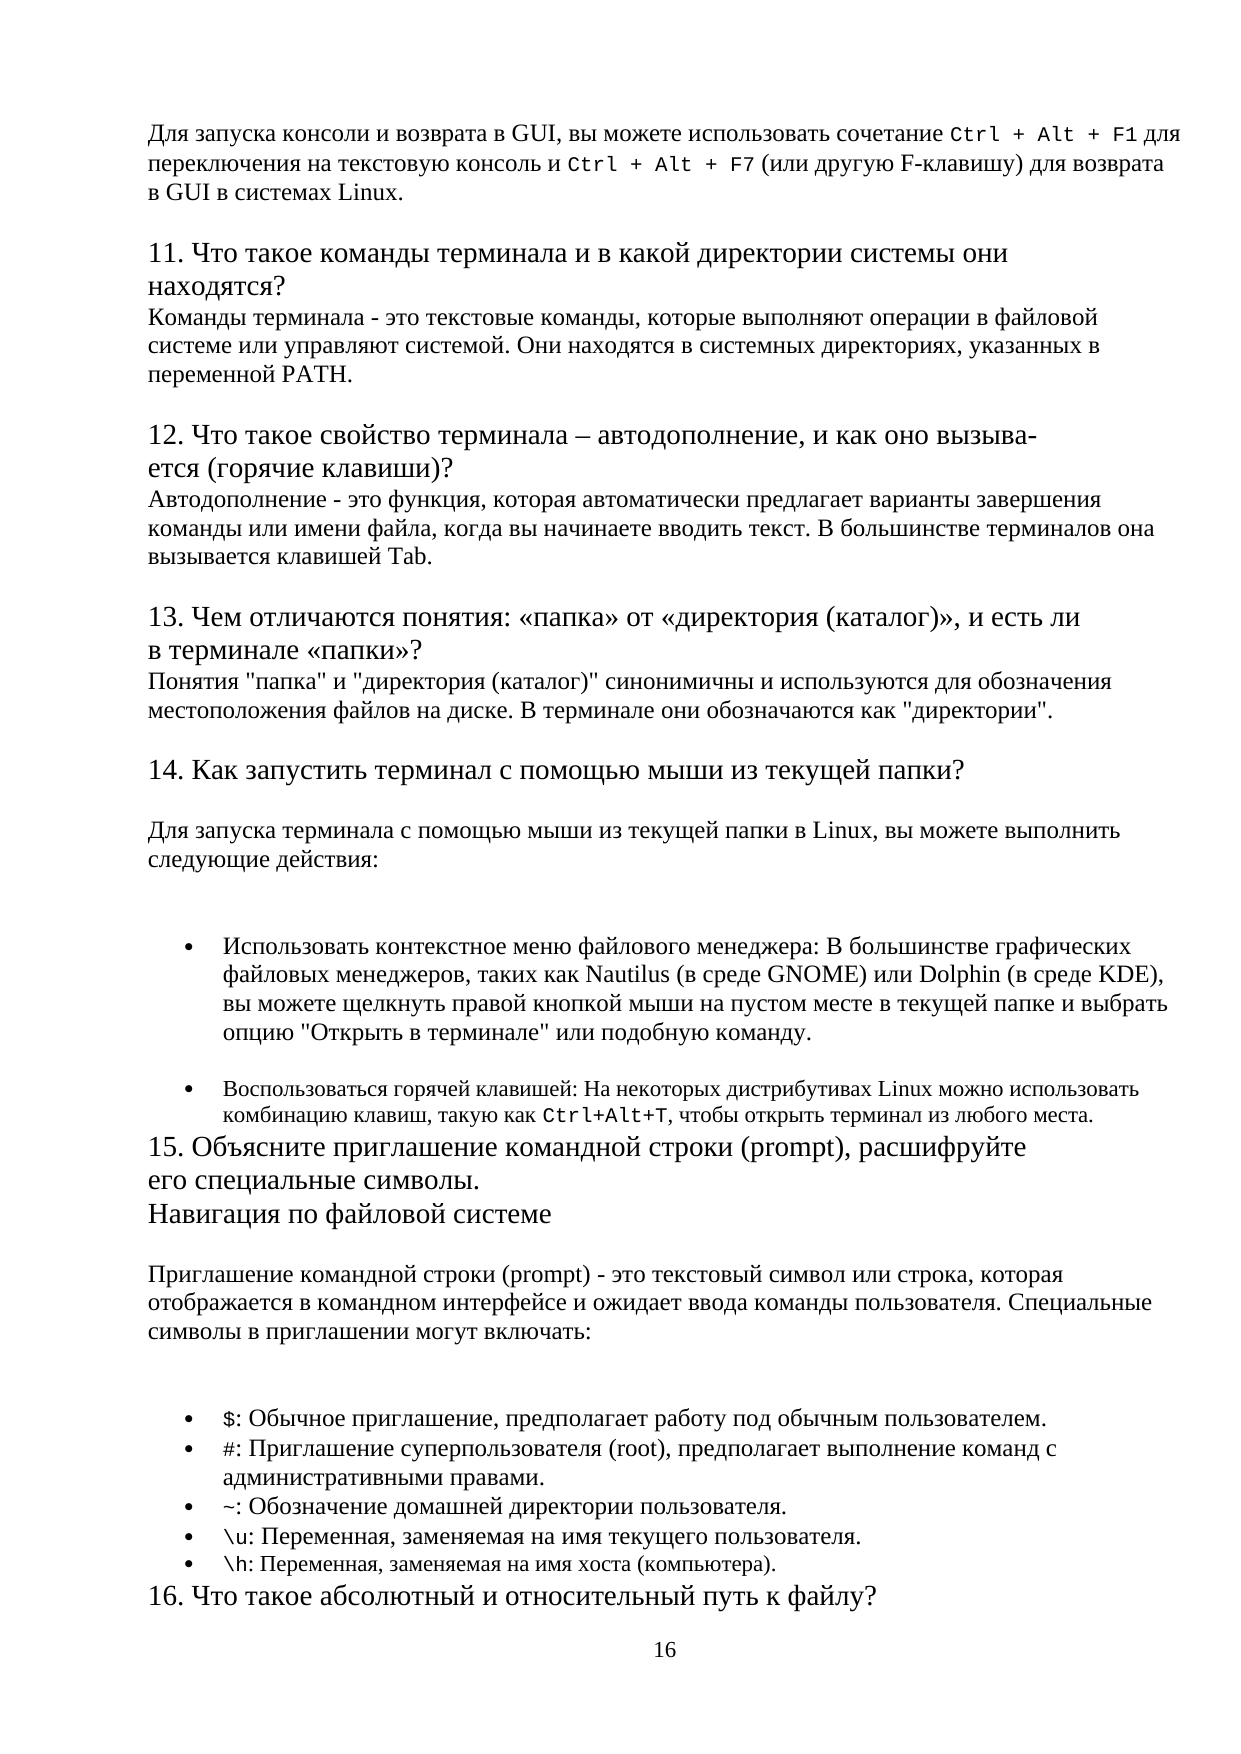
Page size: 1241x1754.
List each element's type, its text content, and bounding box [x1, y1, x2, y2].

list $: Обычное приглашение, предполагает работу под обычным пользователем. [185, 1403, 1181, 1433]
text 15. Объясните приглашение командной строки (prompt), расшифруйте [148, 1129, 1181, 1162]
text Для запуска консоли и возврата в GUI, вы можете использовать сочетание Ctrl + Alt + F1 для переключения на текстовую консоль и Ctrl + Alt + F7 (или другую F-клавишу) для возврата в GUI в системах Linux. [148, 118, 1181, 206]
list \u: Переменная, заменяемая на имя текущего пользователя. [185, 1521, 1181, 1550]
text ется (горячие клавиши)? [148, 450, 1181, 484]
text Для запуска терминала с помощью мыши из текущей папки в Linux, вы можете выполнить следующие действия: [148, 815, 1181, 872]
text находятся? [148, 268, 1181, 302]
text 12. Что такое свойство терминала – автодополнение, и как оно вызыва- [148, 417, 1181, 450]
text 13. Чем отличаются понятия: «папка» от «директория (каталог)», и есть ли [148, 599, 1181, 632]
list Использовать контекстное меню файлового менеджера: В большинстве графических файловых менеджеров, таких как Nautilus (в среде GNOME) или Dolphin (в среде KDE), вы можете щелкнуть правой кнопкой мыши на пустом месте в текущей папке и выбрать опцию "Открыть в терминале" или подобную команду. [185, 931, 1181, 1046]
text 16. Что такое абсолютный и относительный путь к файлу? [148, 1578, 1181, 1612]
text Навигация по файловой системе [148, 1196, 1181, 1229]
list ~: Обозначение домашней директории пользователя. [185, 1491, 1181, 1521]
text Приглашение командной строки (prompt) - это текстовый символ или строка, которая отображается в командном интерфейсе и ожидает ввода команды пользователя. Специальные символы в приглашении могут включать: [148, 1259, 1181, 1345]
list \h: Переменная, заменяемая на имя хоста (компьютера). [185, 1550, 1181, 1578]
text 11. Что такое команды терминала и в какой директории системы они [148, 235, 1181, 268]
text 14. Как запустить терминал с помощью мыши из текущей папки? [148, 752, 1181, 786]
text его специальные символы. [148, 1162, 1181, 1196]
list Воспользоваться горячей клавишей: На некоторых дистрибутивах Linux можно использовать комбинацию клавиш, такую как Ctrl+Alt+T, чтобы открыть терминал из любого места. [185, 1075, 1181, 1129]
list #: Приглашение суперпользователя (root), предполагает выполнение команд с административными правами. [185, 1433, 1181, 1491]
text Автодополнение - это функция, которая автоматически предлагает варианты завершения команды или имени файла, когда вы начинаете вводить текст. В большинстве терминалов она вызывается клавишей Tab. [148, 484, 1181, 570]
text в терминале «папки»? [148, 632, 1181, 666]
text Понятия "папка" и "директория (каталог)" синонимичны и используются для обозначения местоположения файлов на диске. В терминале они обозначаются как "директории". [148, 666, 1181, 723]
text Команды терминала - это текстовые команды, которые выполняют операции в файловой системе или управляют системой. Они находятся в системных директориях, указанных в переменной PATH. [148, 302, 1181, 388]
